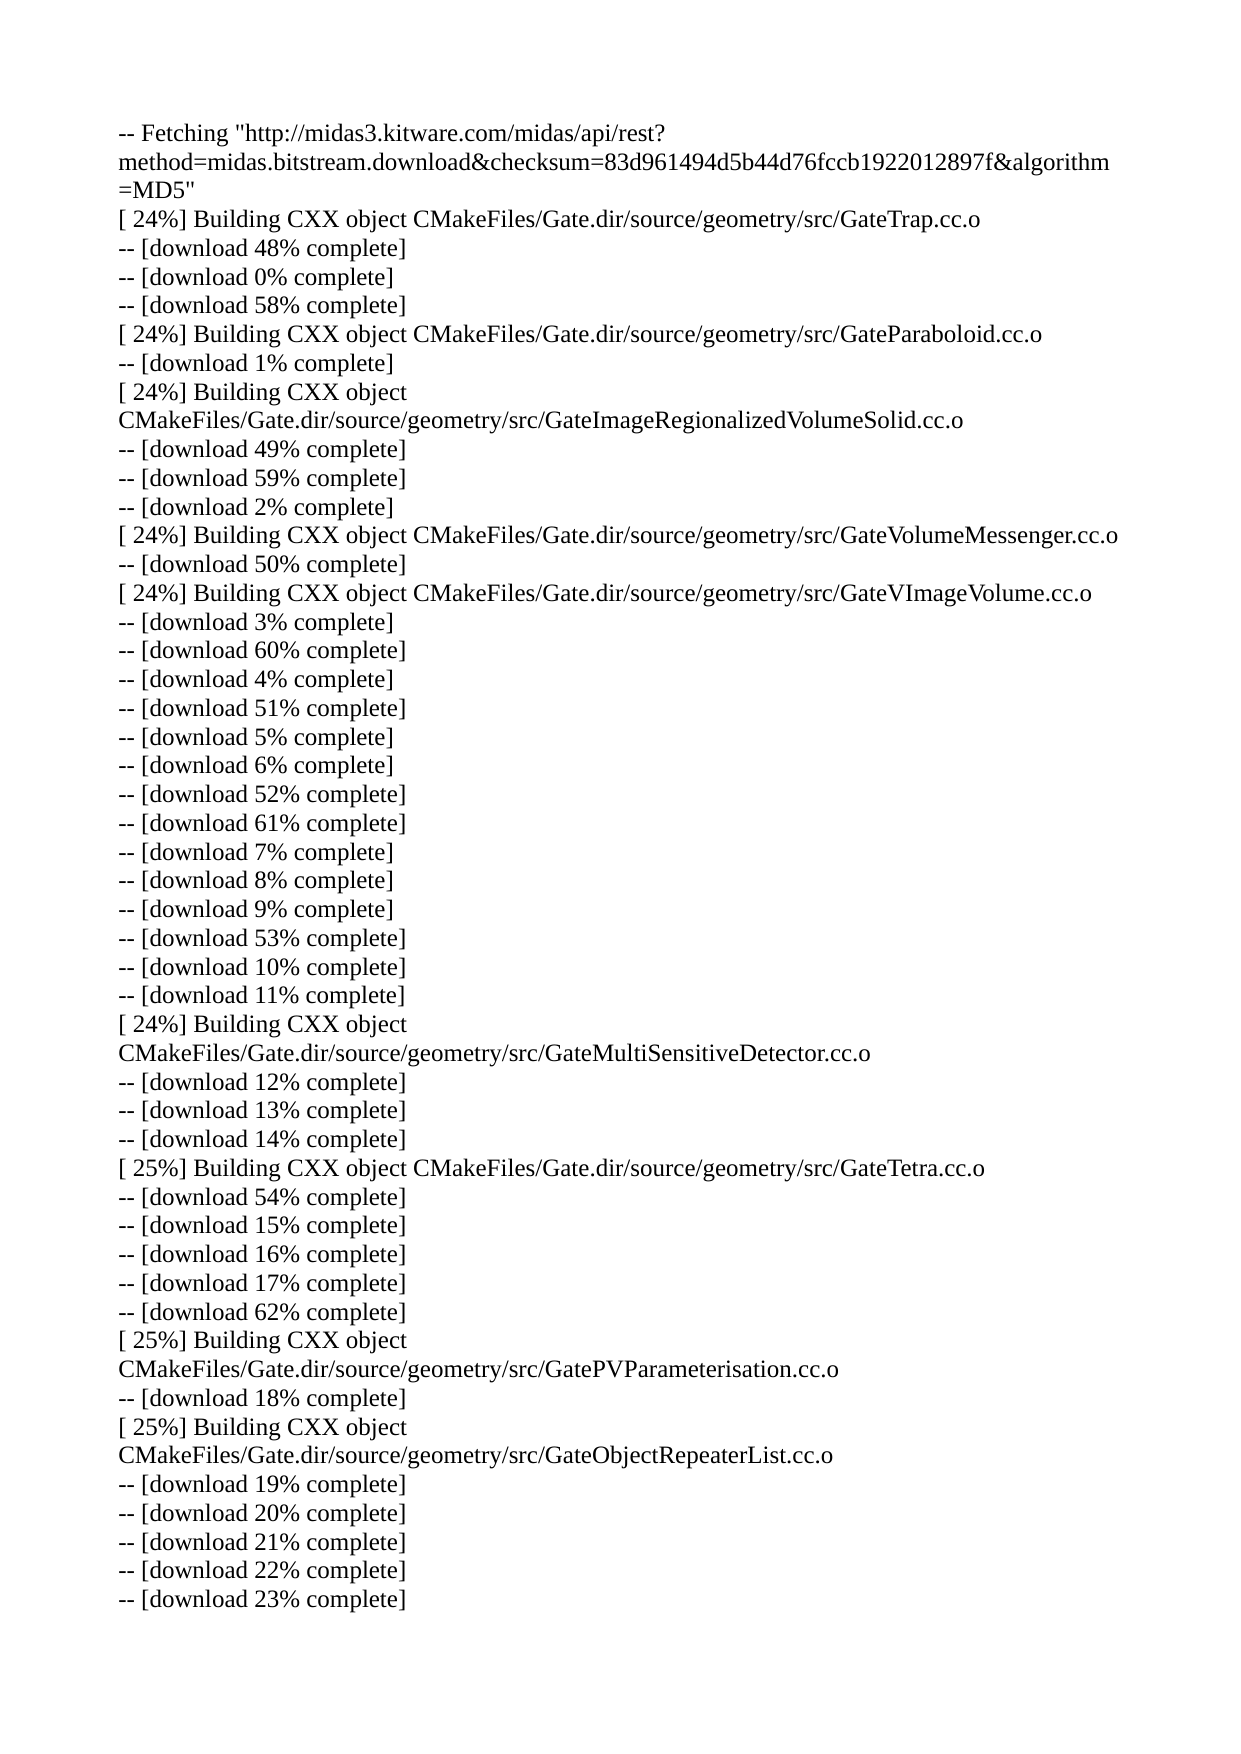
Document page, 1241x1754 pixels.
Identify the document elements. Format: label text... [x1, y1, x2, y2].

text [ 24%] Building CXX object CMakeFiles/Gate.dir/source/geometry/src/GateMultiSensitiveDetector.cc.o [118, 1009, 1122, 1067]
text -- [download 11% complete] [118, 981, 1122, 1009]
text -- [download 58% complete] [118, 291, 1122, 319]
text -- [download 3% complete] [118, 607, 1122, 636]
text -- [download 10% complete] [118, 952, 1122, 981]
text -- [download 53% complete] [118, 923, 1122, 952]
text [ 24%] Building CXX object CMakeFiles/Gate.dir/source/geometry/src/GateVImageVolume.cc.o [118, 578, 1122, 607]
text -- [download 52% complete] [118, 779, 1122, 808]
text -- [download 17% complete] [118, 1268, 1122, 1297]
text [ 24%] Building CXX object CMakeFiles/Gate.dir/source/geometry/src/GateTrap.cc.o [118, 204, 1122, 233]
text -- [download 2% complete] [118, 492, 1122, 521]
text [ 25%] Building CXX object CMakeFiles/Gate.dir/source/geometry/src/GatePVParameterisation.cc.o [118, 1326, 1122, 1383]
text [ 25%] Building CXX object CMakeFiles/Gate.dir/source/geometry/src/GateTetra.cc.o [118, 1153, 1122, 1182]
text -- [download 5% complete] [118, 722, 1122, 751]
text -- [download 49% complete] [118, 434, 1122, 463]
text -- [download 22% complete] [118, 1556, 1122, 1584]
text -- [download 8% complete] [118, 866, 1122, 894]
text -- [download 59% complete] [118, 463, 1122, 492]
text [ 24%] Building CXX object CMakeFiles/Gate.dir/source/geometry/src/GateVolumeMessenger.cc.o [118, 521, 1122, 549]
text -- [download 9% complete] [118, 894, 1122, 923]
text -- [download 13% complete] [118, 1096, 1122, 1124]
text -- [download 19% complete] [118, 1469, 1122, 1498]
text -- [download 48% complete] [118, 233, 1122, 262]
text -- [download 14% complete] [118, 1124, 1122, 1153]
text -- [download 20% complete] [118, 1498, 1122, 1527]
text -- [download 21% complete] [118, 1527, 1122, 1556]
text [ 24%] Building CXX object CMakeFiles/Gate.dir/source/geometry/src/GateParaboloid.cc.o [118, 319, 1122, 348]
text -- [download 60% complete] [118, 636, 1122, 664]
text -- [download 18% complete] [118, 1383, 1122, 1412]
text -- [download 61% complete] [118, 808, 1122, 837]
text -- [download 50% complete] [118, 549, 1122, 578]
text -- [download 7% complete] [118, 837, 1122, 866]
text -- [download 15% complete] [118, 1211, 1122, 1239]
text [ 24%] Building CXX object CMakeFiles/Gate.dir/source/geometry/src/GateImageRegionalizedVolumeSolid.cc.o [118, 377, 1122, 434]
text -- [download 62% complete] [118, 1297, 1122, 1326]
text -- [download 12% complete] [118, 1067, 1122, 1096]
text [ 25%] Building CXX object CMakeFiles/Gate.dir/source/geometry/src/GateObjectRepeaterList.cc.o [118, 1412, 1122, 1469]
text -- [download 4% complete] [118, 664, 1122, 693]
text -- [download 51% complete] [118, 693, 1122, 722]
text -- [download 54% complete] [118, 1182, 1122, 1211]
text -- [download 0% complete] [118, 262, 1122, 291]
text -- [download 1% complete] [118, 348, 1122, 377]
text -- Fetching "http://midas3.kitware.com/midas/api/rest?method=midas.bitstream.download&checksum=83d961494d5b44d76fccb1922012897f&algorithm=MD5" [118, 118, 1122, 204]
text -- [download 16% complete] [118, 1239, 1122, 1268]
text -- [download 6% complete] [118, 751, 1122, 779]
text -- [download 23% complete] [118, 1584, 1122, 1613]
